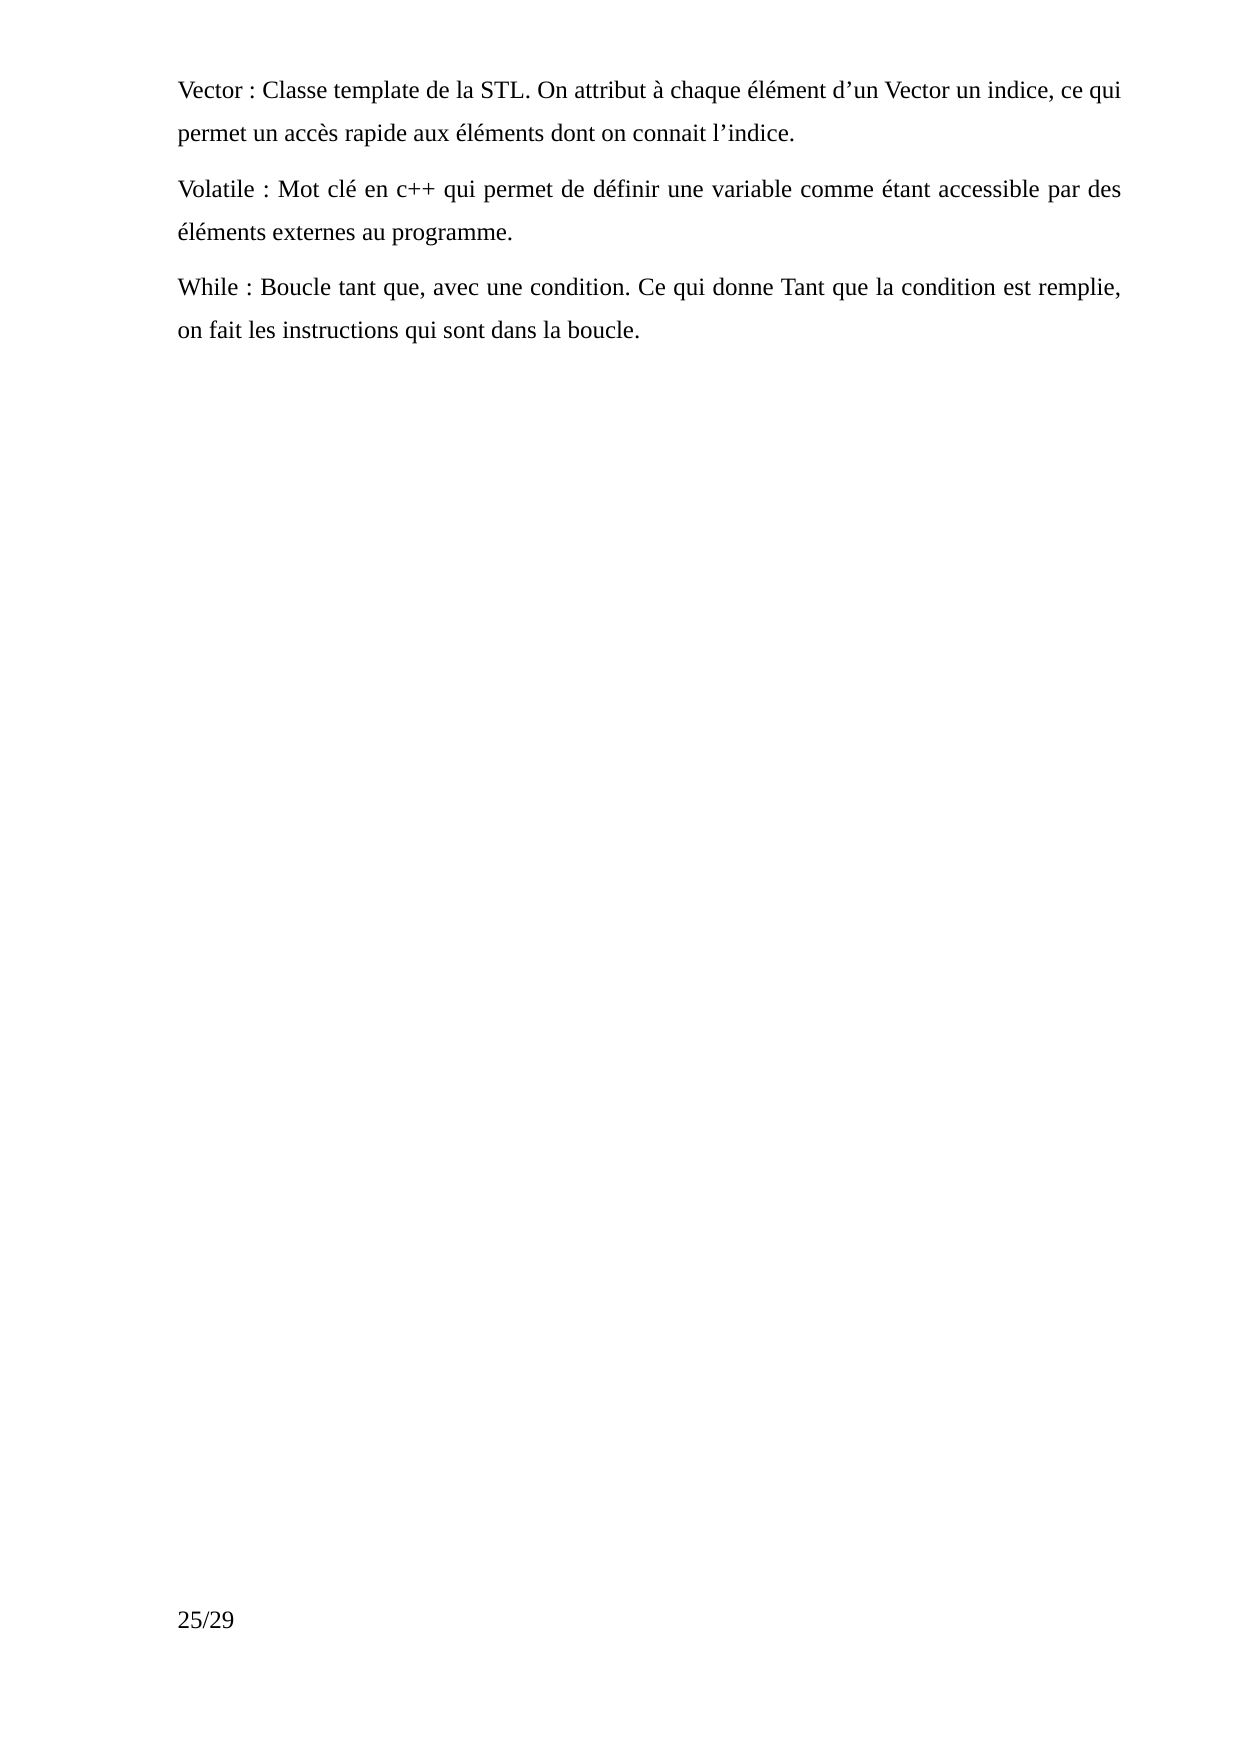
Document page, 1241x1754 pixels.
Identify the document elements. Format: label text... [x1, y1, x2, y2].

text While : Boucle tant que, avec une condition. Ce qui donne Tant que la condition est remplie, on fait les instructions qui sont dans la boucle. [177, 272, 1122, 344]
text Vector : Classe template de la STL. On attribut à chaque élément d’un Vector un indice, ce qui permet un accès rapide aux éléments dont on connait l’indice. [177, 75, 1122, 147]
text Volatile : Mot clé en c++ qui permet de définir une variable comme étant accessible par des éléments externes au programme. [177, 174, 1122, 246]
